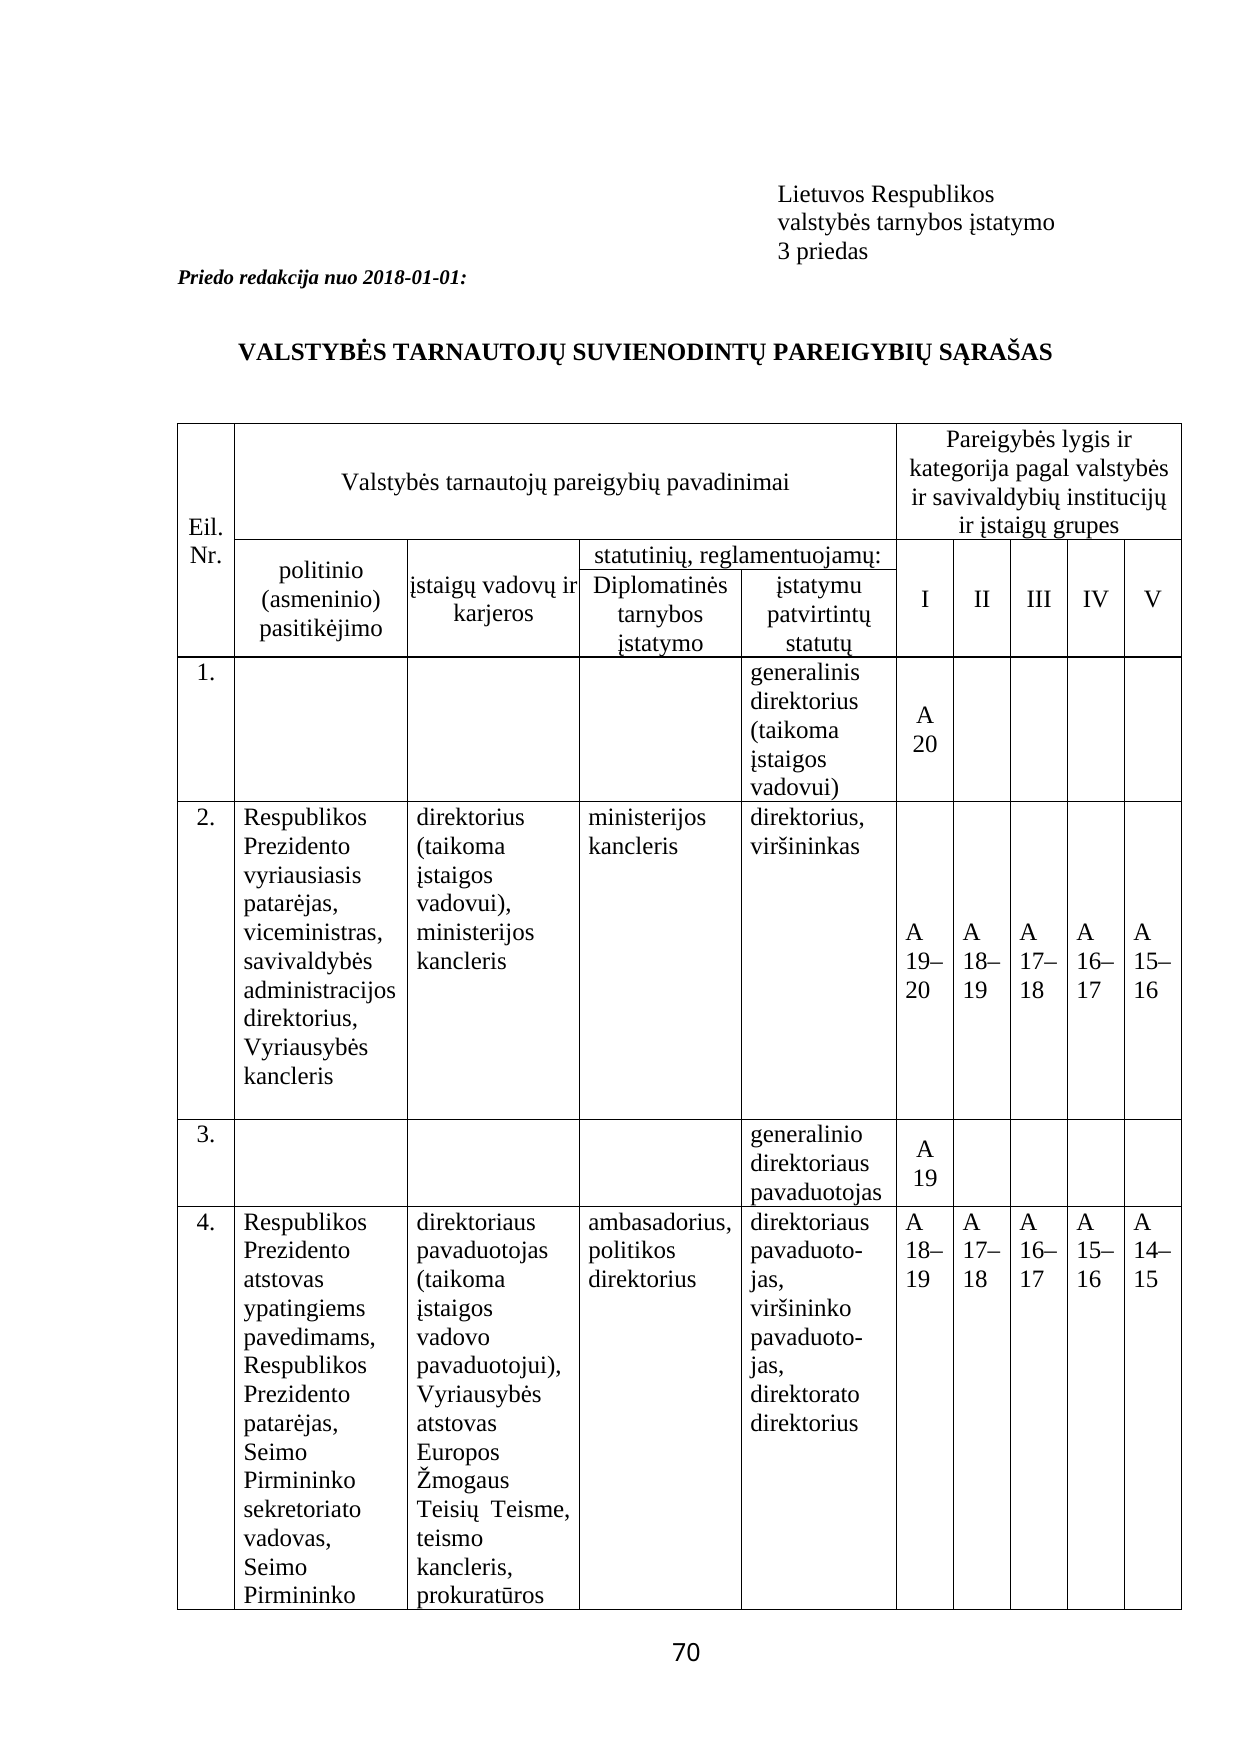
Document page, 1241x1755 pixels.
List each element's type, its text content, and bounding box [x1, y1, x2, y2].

table_cell [1125, 658, 1181, 801]
table_cell A 16–17 [1011, 1207, 1067, 1609]
text 3 priedas [177, 236, 1120, 265]
table_cell A 18–19 [954, 802, 1010, 1118]
text VALSTYBĖS TARNAUTOJŲ SUVIENODINTŲ PAREIGYBIŲ SĄRAŠAS [177, 337, 1120, 366]
table_header Eil. Nr. [178, 424, 234, 656]
table_cell direktorius (taikoma įstaigos vadovui), ministerijos kancleris [408, 802, 579, 1118]
table_cell A 18–19 [897, 1207, 953, 1609]
table_cell generalinis direktorius (taikoma įstaigos vadovui) [742, 658, 896, 801]
table_cell [1068, 658, 1124, 801]
text Lietuvos Respublikos [177, 179, 1120, 207]
table_cell ambasadorius, politikos direktorius [580, 1207, 741, 1609]
table_cell IV [1068, 540, 1124, 656]
table_cell direktorius, viršininkas [742, 802, 896, 1118]
table_cell Diplomatinės tarnybos įstatymo [580, 570, 741, 656]
table_cell II [954, 540, 1010, 656]
table_cell 2. [178, 802, 234, 1118]
table_cell direktoriaus pavaduotojas (taikoma įstaigos vadovo pavaduotojui), Vyriausybės atstovas Europos Žmogaus Teisių Teisme, teismo kancleris, prokuratūros [408, 1207, 579, 1609]
table_cell [408, 1120, 579, 1206]
table_cell [580, 1120, 741, 1206]
table_cell statutinių, reglamentuojamų: [580, 540, 896, 569]
table_cell Respublikos Prezidento vyriausiasis patarėjas, viceministras, savivaldybės administracijos direktorius, Vyriausybės kancleris [235, 802, 407, 1118]
table_cell V [1125, 540, 1181, 656]
table_cell 4. [178, 1207, 234, 1609]
text valstybės tarnybos įstatymo [177, 207, 1120, 236]
table_cell [235, 658, 407, 801]
table_cell A 19 [897, 1120, 953, 1206]
table_cell įstaigų vadovų ir karjeros [408, 540, 579, 656]
table_cell 1. [178, 658, 234, 801]
text Priedo redakcija nuo 2018-01-01: [177, 265, 1120, 289]
table_cell I [897, 540, 953, 656]
table_cell A 19–20 [897, 802, 953, 1118]
table_cell A 15–16 [1068, 1207, 1124, 1609]
table_cell [954, 1120, 1010, 1206]
table_cell [1125, 1120, 1181, 1206]
table_cell įstatymu patvirtintų statutų [742, 570, 896, 656]
table_cell A 20 [897, 658, 953, 801]
table_cell A 15–16 [1125, 802, 1181, 1118]
table_cell politinio (asmeninio) pasitikėjimo [235, 540, 407, 656]
table_cell [580, 658, 741, 801]
table_cell III [1011, 540, 1067, 656]
table_cell generalinio direktoriaus pavaduotojas [742, 1120, 896, 1206]
table_header Pareigybės lygis ir kategorija pagal valstybės ir savivaldybių institucijų ir įstaigų grupes [897, 424, 1181, 539]
table_cell [235, 1120, 407, 1206]
table_cell A 17–18 [954, 1207, 1010, 1609]
table_cell A 17–18 [1011, 802, 1067, 1118]
table_cell Respublikos Prezidento atstovas ypatingiems pavedimams, Respublikos Prezidento patarėjas, Seimo Pirmininko sekretoriato vadovas, Seimo Pirmininko [235, 1207, 407, 1609]
table_cell ministerijos kancleris [580, 802, 741, 1118]
table_cell direktoriaus pavaduoto-jas, viršininko pavaduoto-jas, direktorato direktorius [742, 1207, 896, 1609]
table_cell [1011, 1120, 1067, 1206]
table_cell 3. [178, 1120, 234, 1206]
table_cell A 14–15 [1125, 1207, 1181, 1609]
table_cell A 16–17 [1068, 802, 1124, 1118]
table_cell [1011, 658, 1067, 801]
table_header Valstybės tarnautojų pareigybių pavadinimai [235, 424, 896, 539]
table_cell [1068, 1120, 1124, 1206]
table_cell [954, 658, 1010, 801]
table_cell [408, 658, 579, 801]
